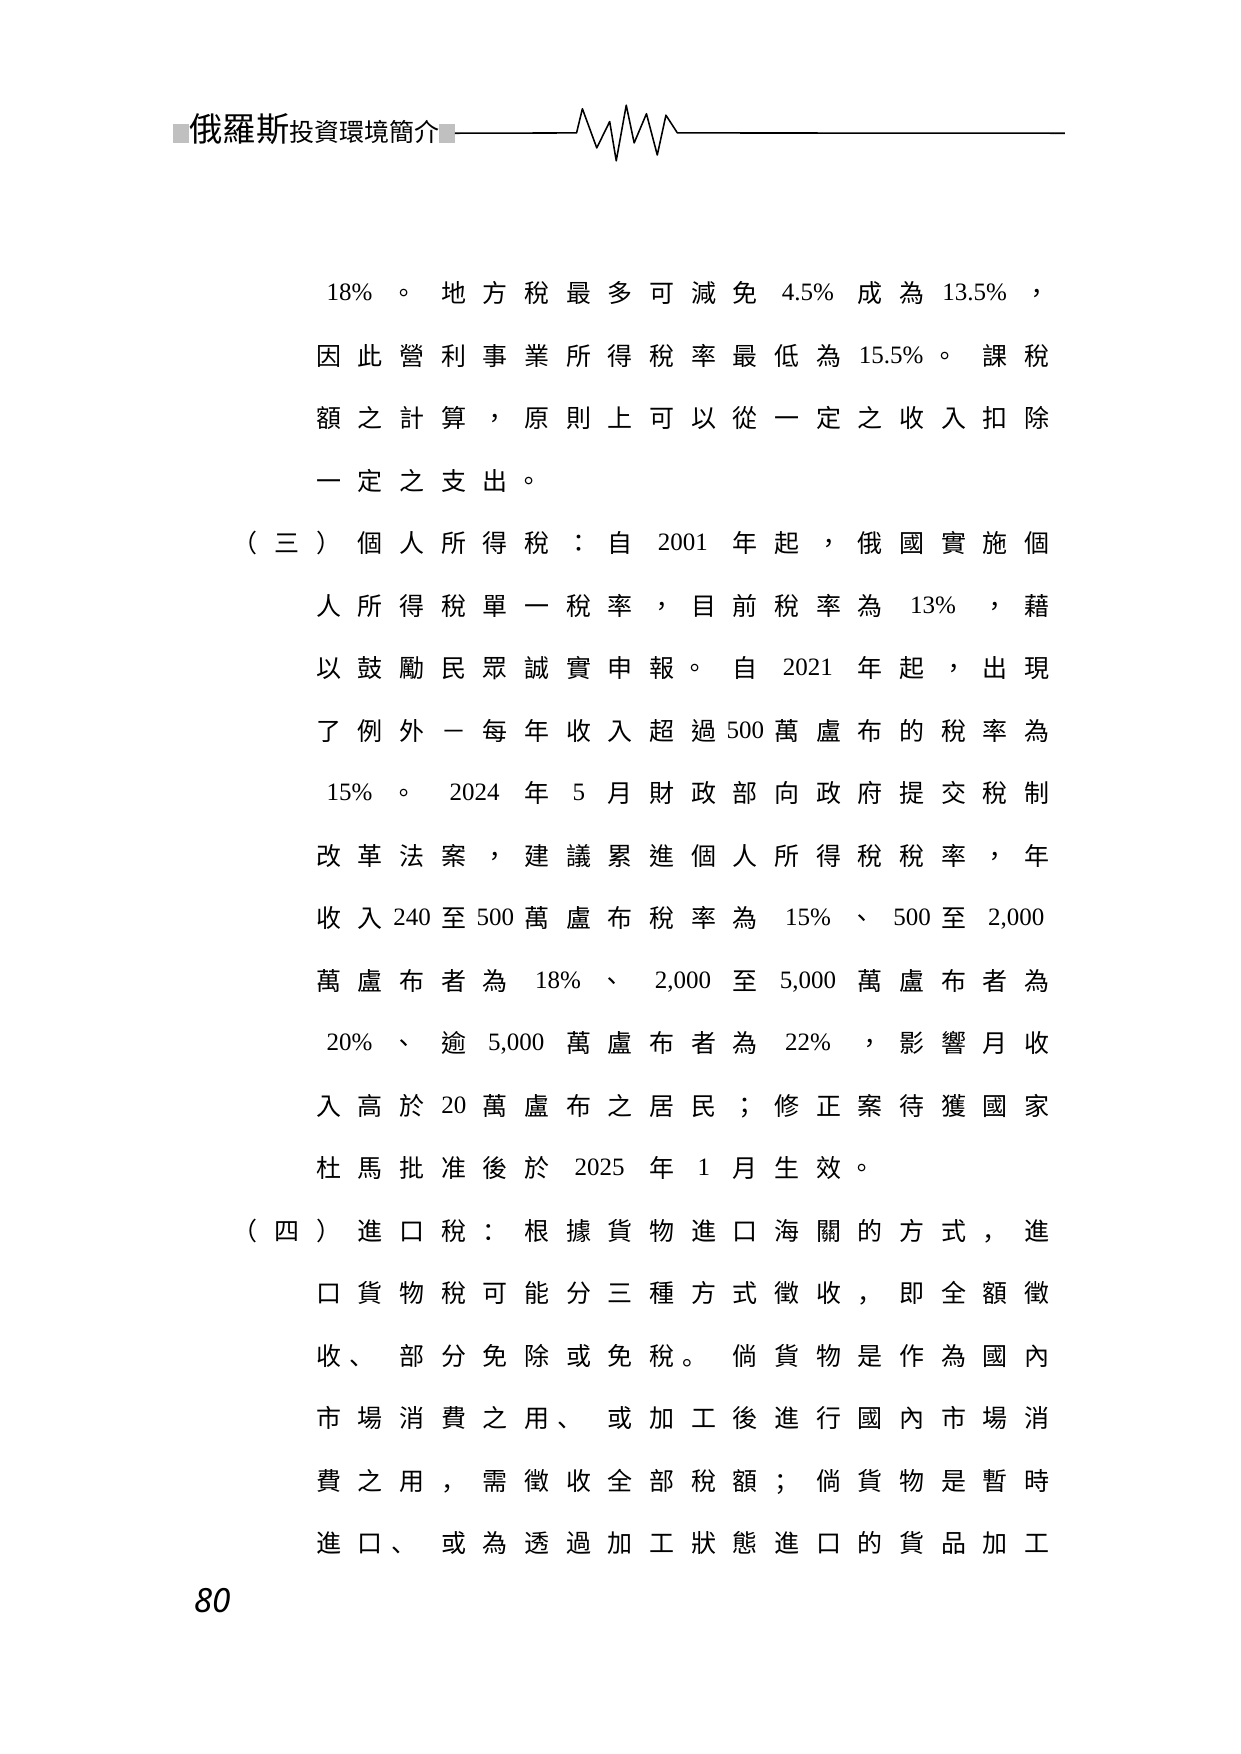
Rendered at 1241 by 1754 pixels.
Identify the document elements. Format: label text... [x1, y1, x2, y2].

text （四）進口稅：根據貨物進口海關的方式，進口貨物稅可能分三種方式徵收，即全額徵收、部分免除或免稅。倘貨物是作為國內市場消費之用、或加工後進行國內市場消費之用，需徵收全部稅額；倘貨物是暫時進口、或為透過加工狀態進口的貨品加工 [207, 1188, 1058, 1563]
text （三）個人所得稅：自2001年起，俄國實施個人所得稅單一稅率，目前稅率為13%，藉以鼓勵民眾誠實申報。自2021年起，出現了例外－每年收入超過500萬盧布的稅率為15%。2024年5月財政部向政府提交稅制改革法案，建議累進個人所得稅稅率，年收入240至500萬盧布稅率為15%、500至2,000萬盧布者為18%、2,000至5,000萬盧布者為20%、逾5,000萬盧布者為22%，影響月收入高於20萬盧布之居民；修正案待獲國家杜馬批准後於2025年1月生效。 [207, 500, 1058, 1188]
text 18%。地方稅最多可減免4.5%成為13.5%，因此營利事業所得稅率最低為15.5%。課稅額之計算，原則上可以從一定之收入扣除一定之支出。 [207, 250, 1058, 500]
